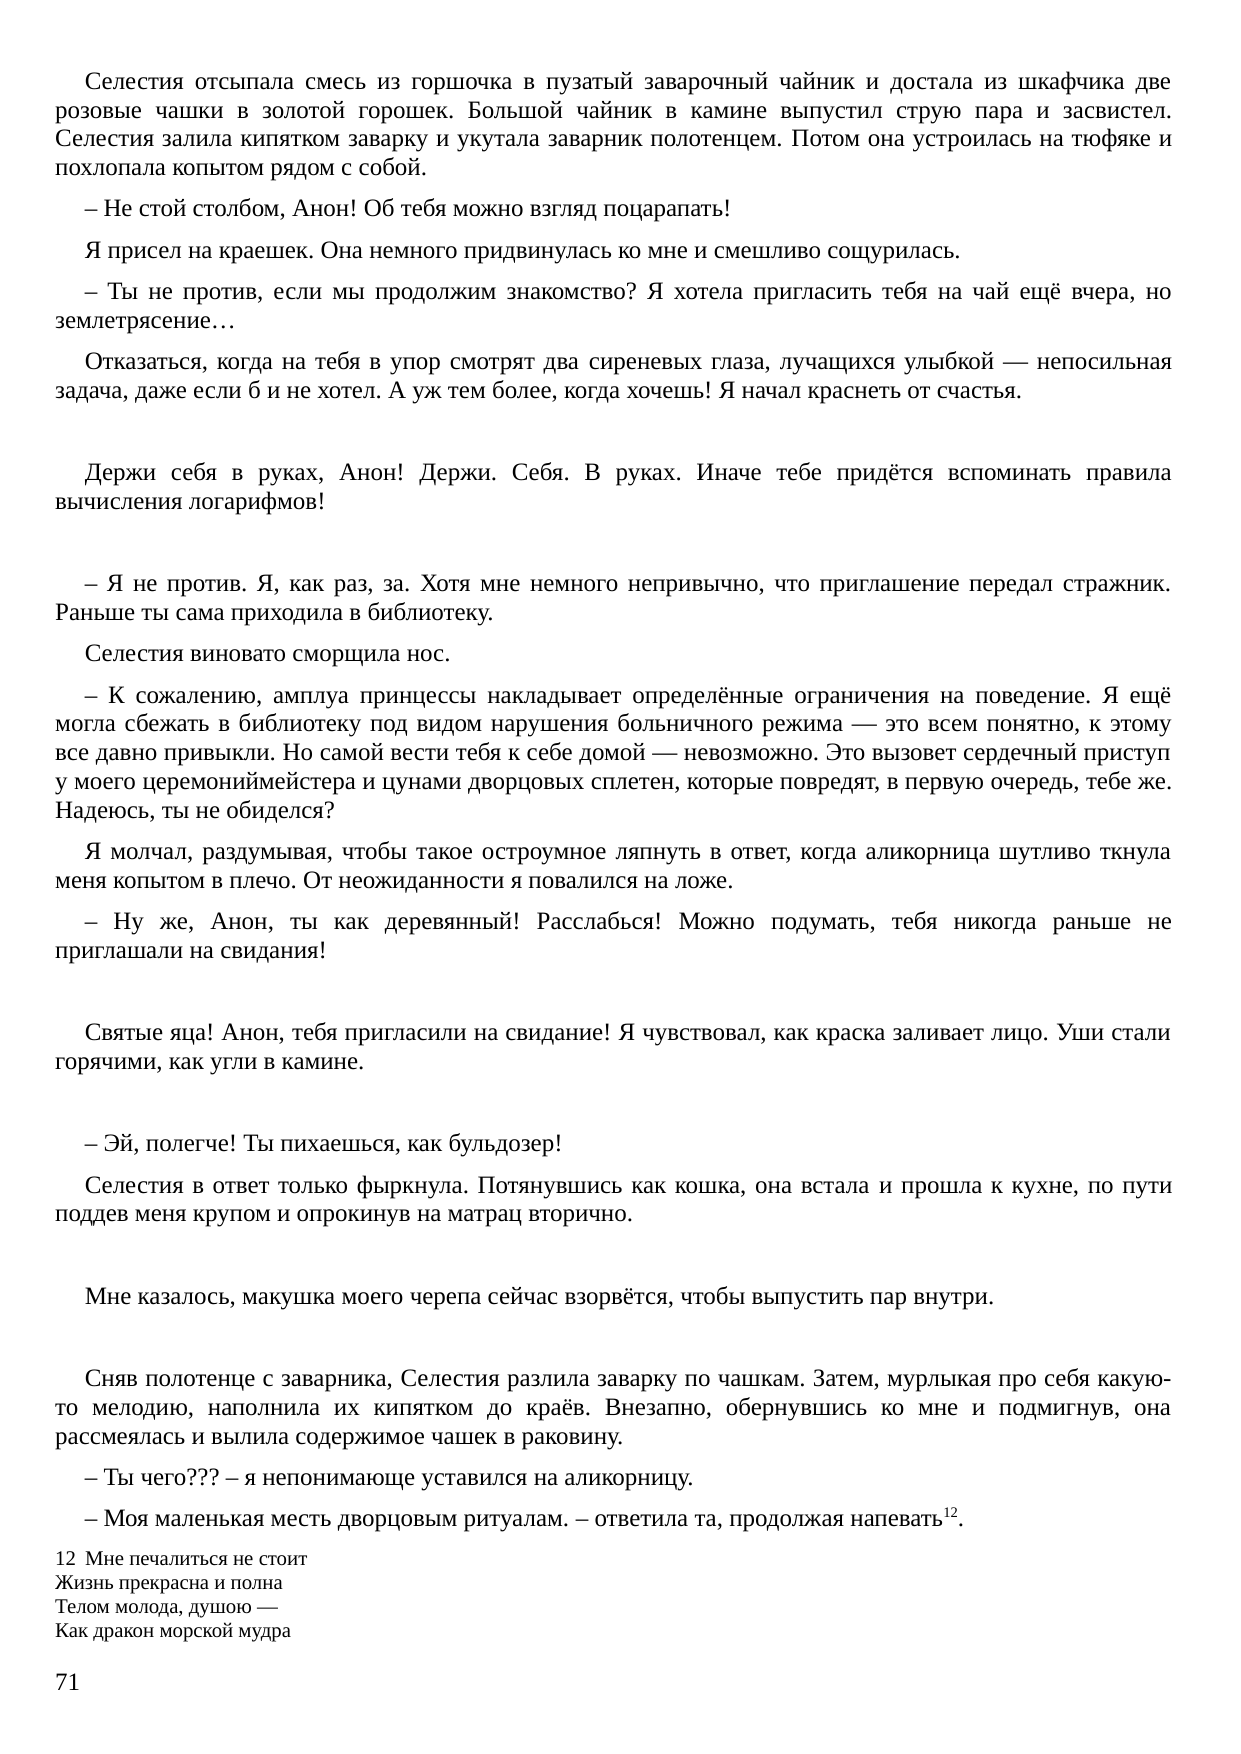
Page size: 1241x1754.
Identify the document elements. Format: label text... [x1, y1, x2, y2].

text Святые яца! Анон, тебя пригласили на свидание! Я чувствовал, как краска заливает лицо. Уши стали горячими, как угли в камине. [55, 1017, 1173, 1075]
text Селестия в ответ только фыркнула. Потянувшись как кошка, она встала и прошла к кухне, по пути поддев меня крупом и опрокинув на матрац вторично. [55, 1170, 1173, 1227]
text Держи себя в руках, Анон! Держи. Себя. В руках. Иначе тебе придётся вспоминать правила вычисления логарифмов! [55, 457, 1173, 515]
text Я присел на краешек. Она немного придвинулась ко мне и смешливо сощурилась. [55, 235, 1173, 263]
text Селестия виновато сморщила нос. [55, 638, 1173, 667]
text – К сожалению, амплуа принцессы накладывает определённые ограничения на поведение. Я ещё могла сбежать в библиотеку под видом нарушения больничного режима — это всем понятно, к этому все давно привыкли. Но самой вести тебя к себе домой — невозможно. Это вызовет сердечный приступ у моего церемониймейстера и цунами дворцовых сплетен, которые повредят, в первую очередь, тебе же. Надеюсь, ты не обиделся? [55, 680, 1173, 823]
text – Я не против. Я, как раз, за. Хотя мне немного непривычно, что приглашение передал стражник. Раньше ты сама приходила в библиотеку. [55, 568, 1173, 626]
text – Эй, полегче! Ты пихаешься, как бульдозер! [55, 1128, 1173, 1157]
text Жизнь прекрасна и полна [55, 1570, 1173, 1594]
text – Ты чего??? – я непонимающе уставился на аликорницу. [55, 1462, 1173, 1491]
text – Ты не против, если мы продолжим знакомство? Я хотела пригласить тебя на чай ещё вчера, но землетрясение… [55, 276, 1173, 333]
text Я молчал, раздумывая, чтобы такое остроумное ляпнуть в ответ, когда аликорница шутливо ткнула меня копытом в плечо. От неожиданности я повалился на ложе. [55, 836, 1173, 893]
text Мне казалось, макушка моего черепа сейчас взорвётся, чтобы выпустить пар внутри. [55, 1281, 1173, 1310]
text Селестия отсыпала смесь из горшочка в пузатый заварочный чайник и достала из шкафчика две розовые чашки в золотой горошек. Большой чайник в камине выпустил струю пара и засвистел. Селестия залила кипятком заварку и укутала заварник полотенцем. Потом она устроилась на тюфяке и похлопала копытом рядом с собой. [55, 66, 1173, 181]
text – Ну же, Анон, ты как деревянный! Расслабься! Можно подумать, тебя никогда раньше не приглашали на свидания! [55, 906, 1173, 963]
text Как дракон морской мудра [55, 1618, 1173, 1642]
text – Моя маленькая месть дворцовым ритуалам. – ответила та, продолжая напевать. [55, 1503, 1173, 1532]
text – Не стой столбом, Анон! Об тебя можно взгляд поцарапать! [55, 193, 1173, 222]
text Телом молода, душою — [55, 1594, 1173, 1618]
text Отказаться, когда на тебя в упор смотрят два сиреневых глаза, лучащихся улыбкой — непосильная задача, даже если б и не хотел. А уж тем более, когда хочешь! Я начал краснеть от счастья. [55, 346, 1173, 403]
text Мне печалиться не стоит [55, 1546, 1173, 1570]
text Сняв полотенце с заварника, Селестия разлила заварку по чашкам. Затем, мурлыкая про себя какую-то мелодию, наполнила их кипятком до краёв. Внезапно, обернувшись ко мне и подмигнув, она рассмеялась и вылила содержимое чашек в раковину. [55, 1363, 1173, 1450]
